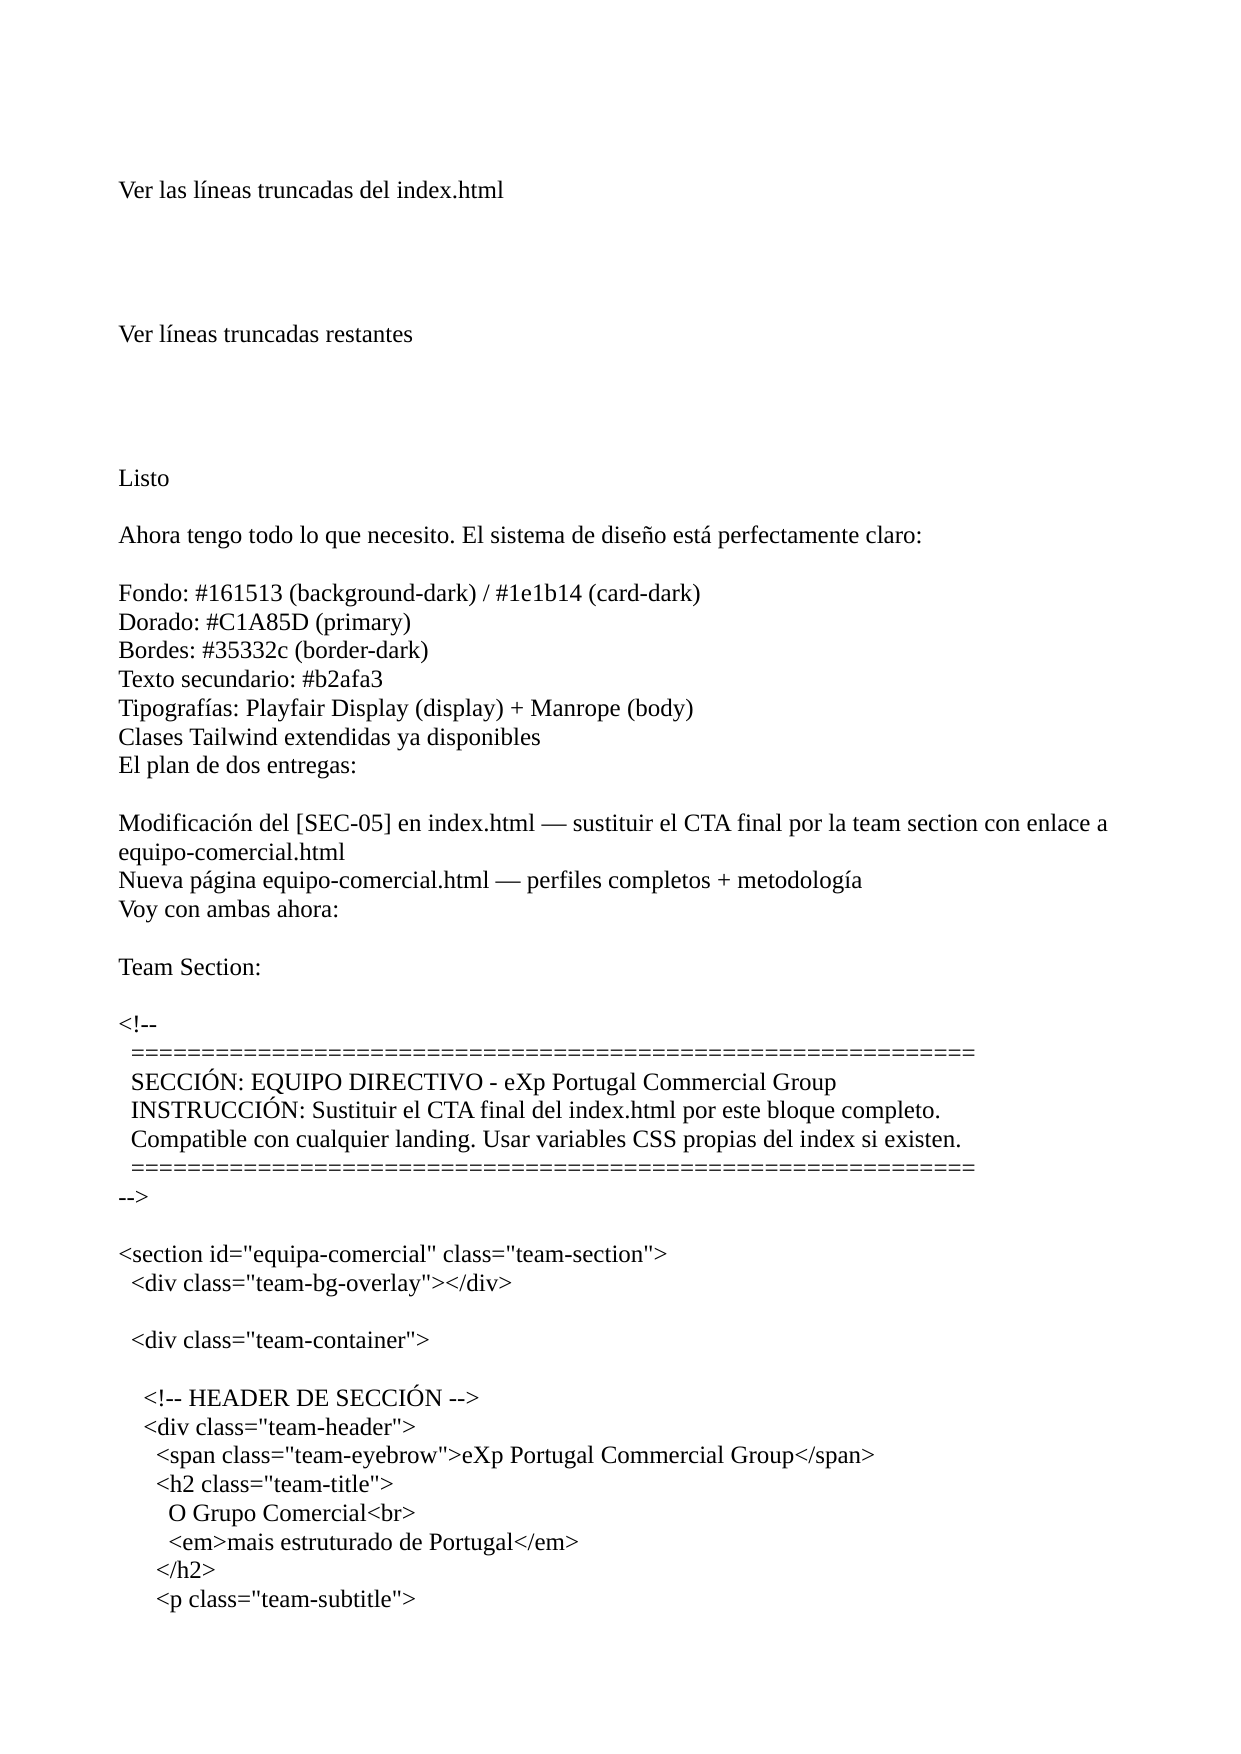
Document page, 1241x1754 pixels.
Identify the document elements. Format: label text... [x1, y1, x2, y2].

table_cell Ver las líneas truncadas del index.html Ver líneas truncadas restantes Listo Ahora tengo todo lo que necesito. El sistema de diseño está perfectamente claro: Fondo: #161513 (background-dark) / #1e1b14 (card-dark) Dorado: #C1A85D (primary) Bordes: #35332c (border-dark) Texto secundario: #b2afa3 Tipografías: Playfair Display (display) + Manrope (body) Clases Tailwind extendidas ya disponibles El plan de dos entregas: Modificación del [SEC-05] en index.html — sustituir el CTA final por la team section con enlace a equipo-comercial.html Nueva página equipo-comercial.html — perfiles completos + metodología Voy con ambas ahora: Team Section: <!-- ============================================================ SECCIÓN: EQUIPO DIRECTIVO - eXp Portugal Commercial Group INSTRUCCIÓN: Sustituir el CTA final del index.html por este bloque completo. Compatible con cualquier landing. Usar variables CSS propias del index si existen. ============================================================ --> <section id="equipa-comercial" class="team-section"> <div class="team-bg-overlay"></div> <div class="team-container"> <!-- HEADER DE SECCIÓN --> <div class="team-header"> <span class="team-eyebrow">eXp Portugal Commercial Group</span> <h2 class="team-title"> O Grupo Comercial<br> <em>mais estruturado de Portugal</em> </h2> <p class="team-subtitle"> [118, 118, 1122, 1613]
